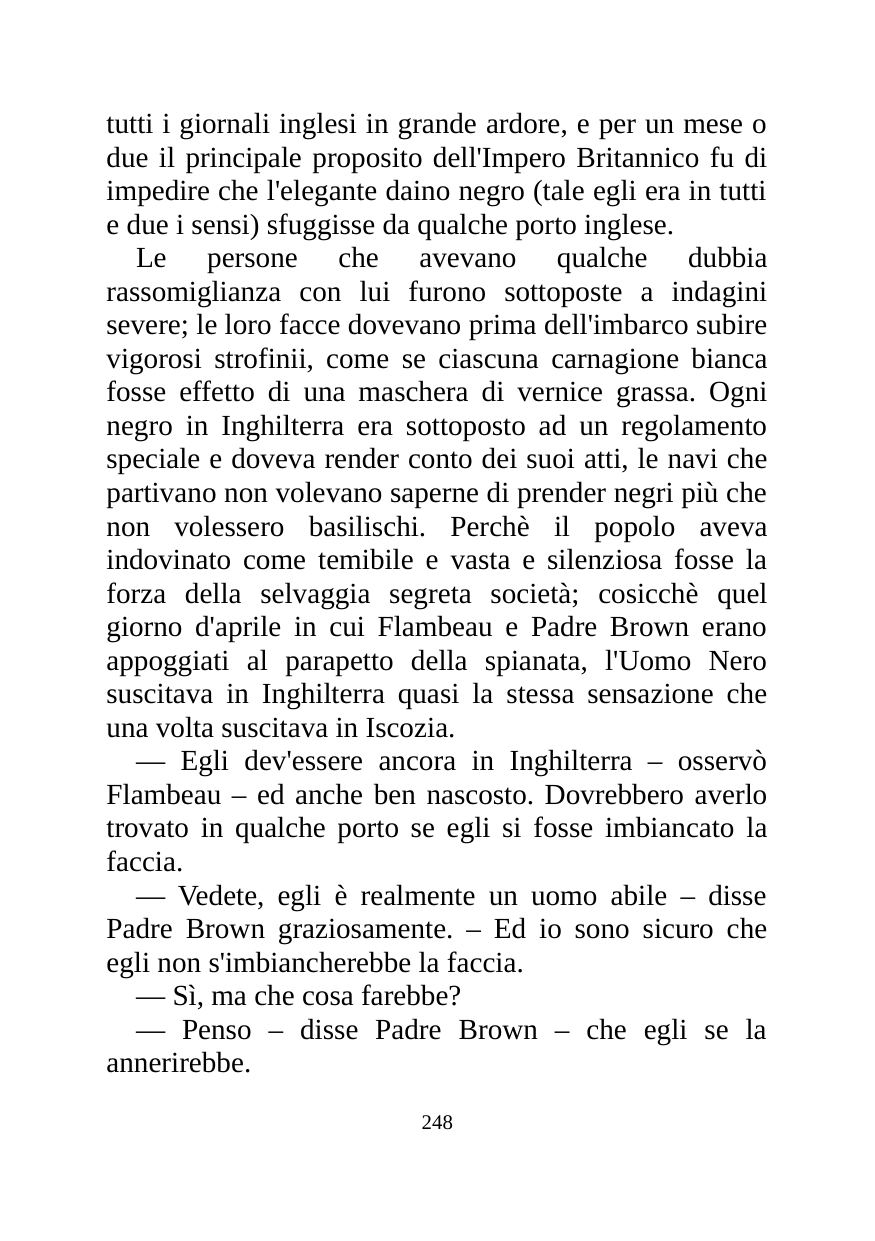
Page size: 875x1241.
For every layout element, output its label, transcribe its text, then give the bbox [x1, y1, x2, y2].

text Le persone che avevano qualche dubbia rassomiglianza con lui furono sottoposte a indagini severe; le loro facce dovevano prima dell'imbarco subire vigorosi strofinii, come se ciascuna carnagione bianca fosse effetto di una maschera di vernice grassa. Ogni negro in Inghilterra era sottoposto ad un regolamento speciale e doveva render conto dei suoi atti, le navi che partivano non volevano saperne di prender negri più che non volessero basilischi. Perchè il popolo aveva indovinato come temibile e vasta e silenziosa fosse la forza della selvaggia segreta società; cosicchè quel giorno d'aprile in cui Flambeau e Padre Brown erano appoggiati al parapetto della spianata, l'Uomo Nero suscitava in Inghilterra quasi la stessa sensazione che una volta suscitava in Iscozia. [106, 240, 768, 743]
text — Penso – disse Padre Brown – che egli se la annerirebbe. [106, 1012, 768, 1079]
text — Egli dev'essere ancora in Inghilterra – osservò Flambeau – ed anche ben nascosto. Dovrebbero averlo trovato in qualche porto se egli si fosse imbiancato la faccia. [106, 743, 768, 878]
text — Sì, ma che cosa farebbe? [106, 978, 768, 1012]
text tutti i giornali inglesi in grande ardore, e per un mese o due il principale proposito dell'Impero Britannico fu di impedire che l'elegante daino negro (tale egli era in tutti e due i sensi) sfuggisse da qualche porto inglese. [106, 106, 768, 240]
text — Vedete, egli è realmente un uomo abile – disse Padre Brown graziosamente. – Ed io sono sicuro che egli non s'imbiancherebbe la faccia. [106, 878, 768, 978]
